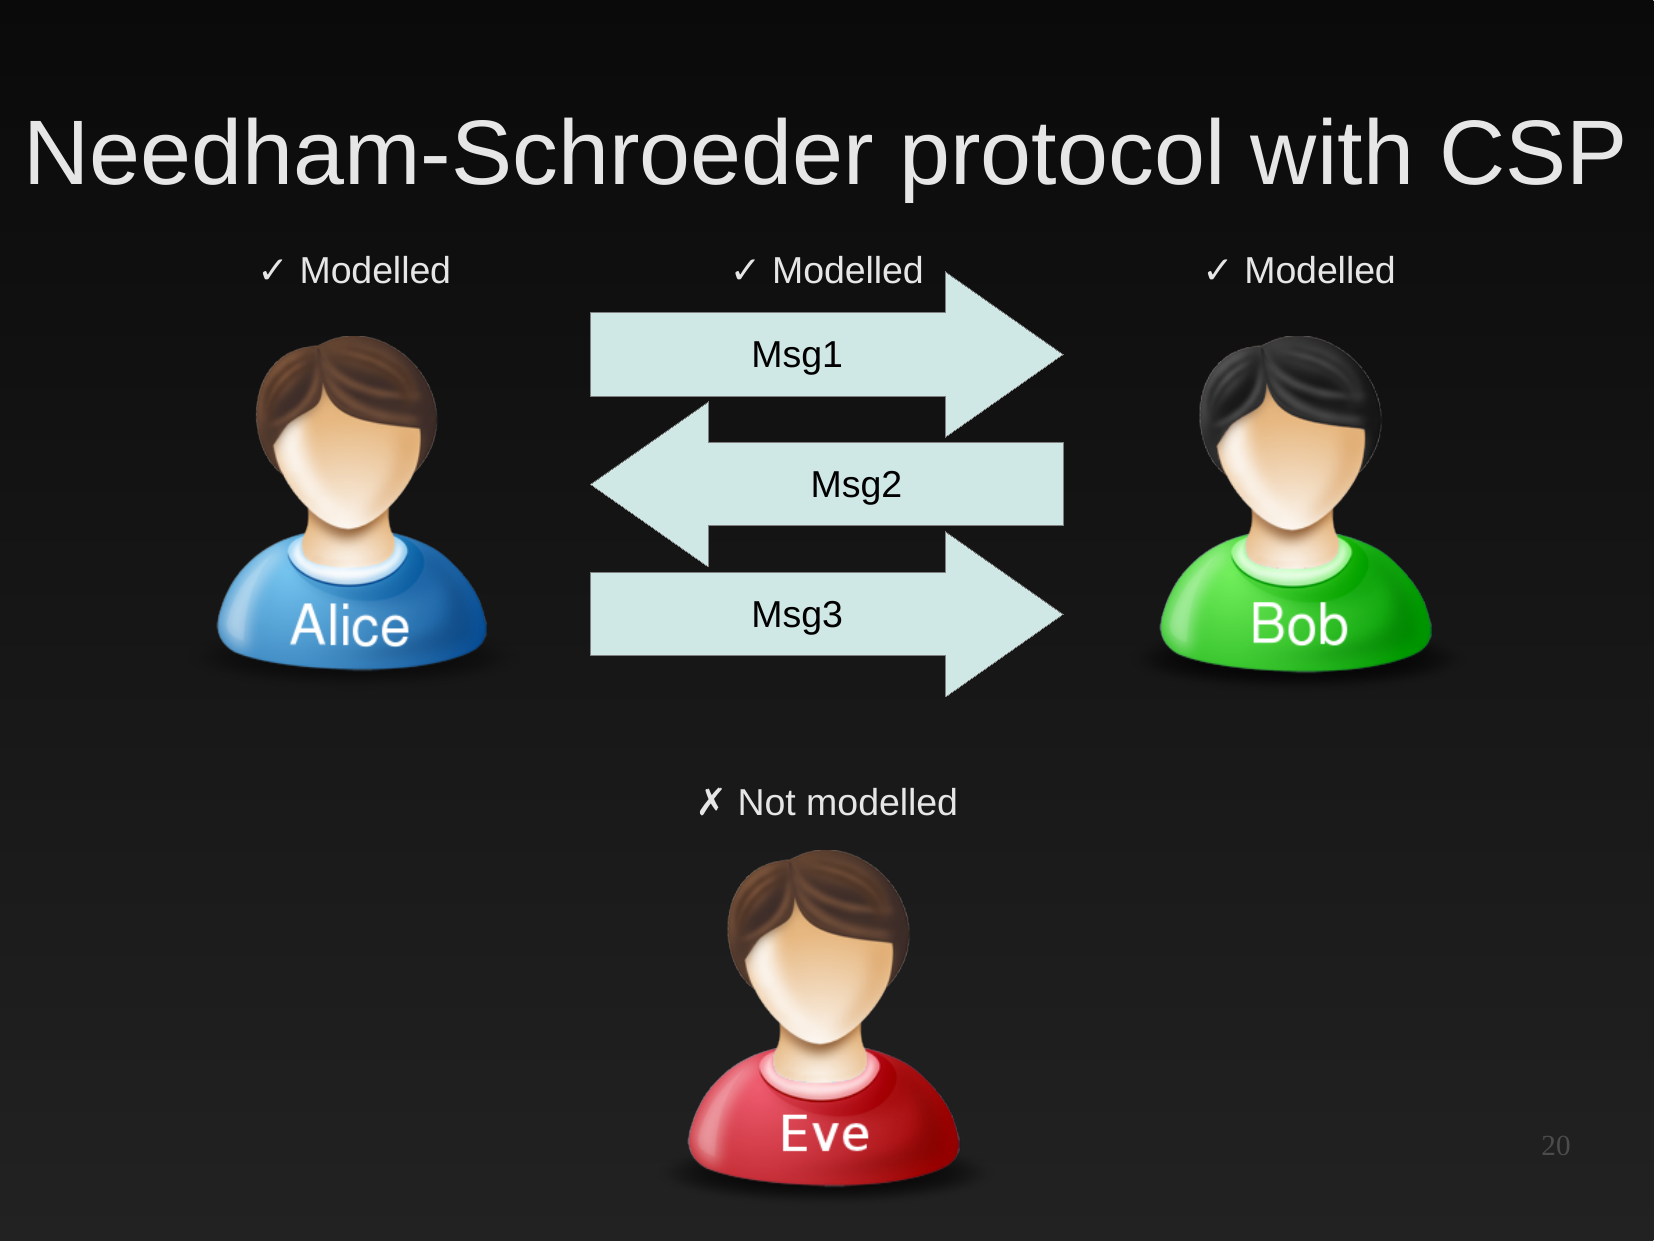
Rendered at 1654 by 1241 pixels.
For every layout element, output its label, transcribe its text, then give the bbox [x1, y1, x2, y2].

text_box ✓ Modelled [708, 242, 945, 299]
text_box ✓ Modelled [236, 242, 473, 299]
title Needham-Schroeder protocol with CSP [17, 49, 1636, 257]
picture [648, 850, 1005, 1207]
text_box Msg3 [590, 531, 1064, 697]
text_box ✗ Not modelled [679, 773, 975, 831]
picture [177, 336, 532, 692]
picture [1120, 336, 1477, 693]
text_box Msg1 [590, 271, 1064, 438]
text_box ✓ Modelled [1181, 242, 1418, 299]
text_box Msg2 [590, 401, 1064, 567]
